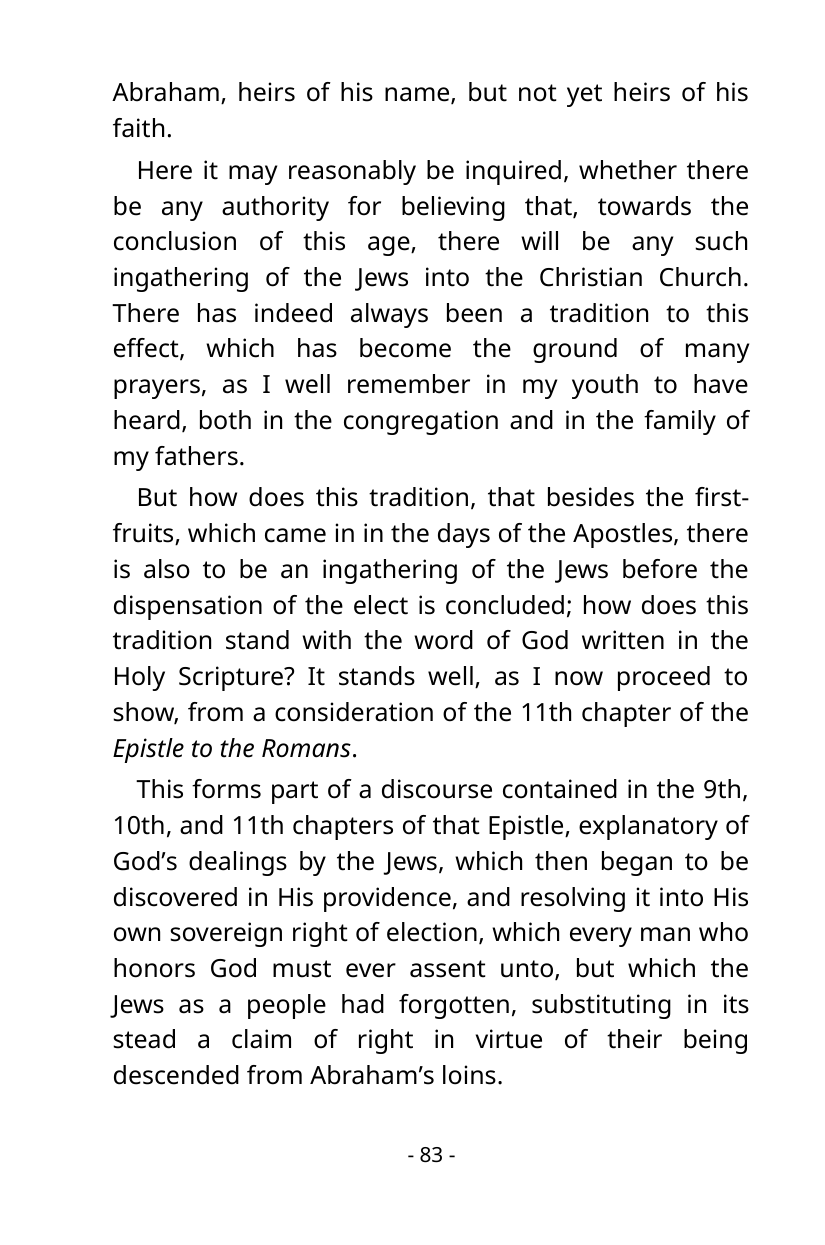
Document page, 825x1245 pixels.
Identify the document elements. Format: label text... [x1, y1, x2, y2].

text Here it may reasonably be inquired, whether there be any authority for believing that, towards the conclusion of this age, there will be any such ingathering of the Jews into the Christian Church. There has indeed always been a tradition to this effect, which has become the ground of many prayers, as I well remember in my youth to have heard, both in the congregation and in the family of my fathers. [112, 152, 750, 472]
text This forms part of a discourse contained in the 9th, 10th, and 11th chapters of that Epistle, explanatory of God’s dealings by the Jews, which then began to be discovered in His providence, and resolving it into His own sovereign right of election, which every man who honors God must ever assent unto, but which the Jews as a people had forgotten, substituting in its stead a claim of right in virtue of their being descended from Abraham’s loins. [112, 772, 750, 1092]
text Abraham, heirs of his name, but not yet heirs of his faith. [112, 75, 750, 145]
text But how does this tradition, that besides the first-fruits, which came in in the days of the Apostles, there is also to be an ingathering of the Jews before the dispensation of the elect is concluded; how does this tradition stand with the word of God written in the Holy Scripture? It stands well, as I now proceed to show, from a consideration of the 11th chapter of the Epistle to the Romans. [112, 480, 750, 764]
